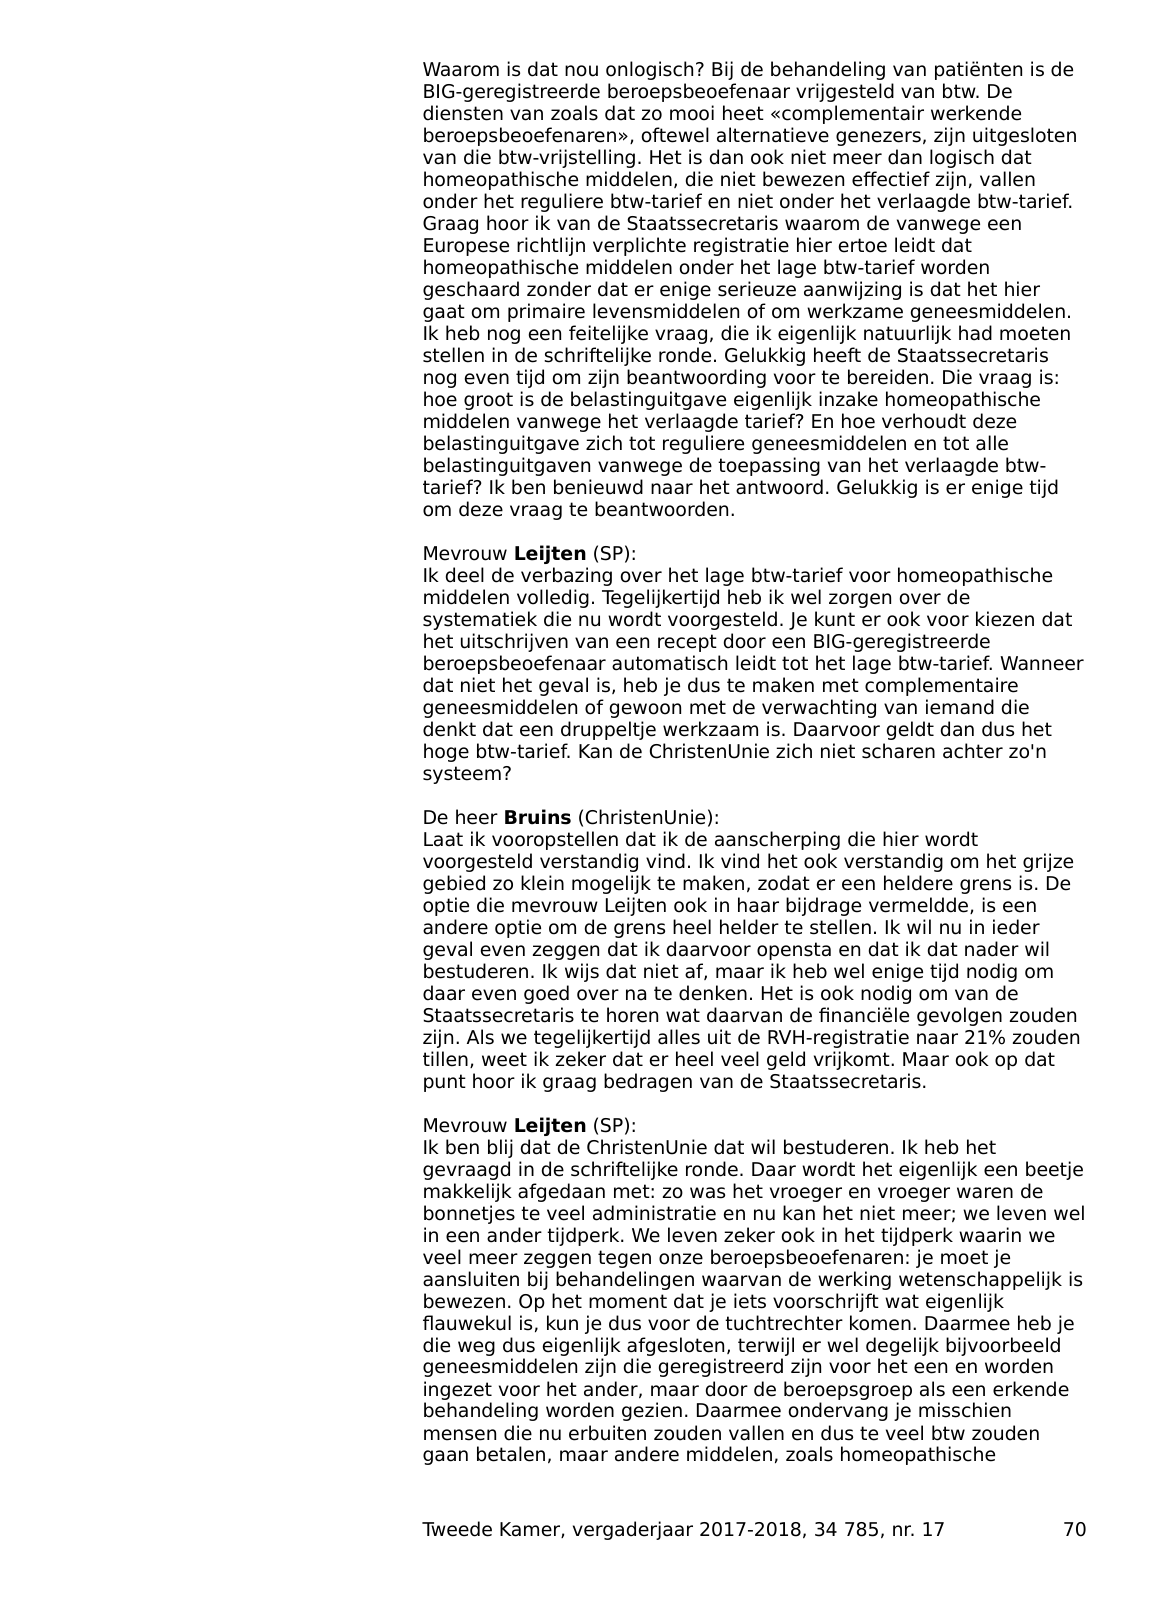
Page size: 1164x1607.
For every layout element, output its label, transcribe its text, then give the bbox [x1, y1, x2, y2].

text Ik ben blij dat de ChristenUnie dat wil bestuderen. Ik heb het gevraagd in de schriftelijke ronde. Daar wordt het eigenlijk een beetje makkelijk afgedaan met: zo was het vroeger en vroeger waren de bonnetjes te veel administratie en nu kan het niet meer; we leven wel in een ander tijdperk. We leven zeker ook in het tijdperk waarin we veel meer zeggen tegen onze beroepsbeoefenaren: je moet je aansluiten bij behandelingen waarvan de werking wetenschappelijk is bewezen. Op het moment dat je iets voorschrijft wat eigenlijk flauwekul is, kun je dus voor de tuchtrechter komen. Daarmee heb je die weg dus eigenlijk afgesloten, terwijl er wel degelijk bijvoorbeeld geneesmiddelen zijn die geregistreerd zijn voor het een en worden ingezet voor het ander, maar door de beroepsgroep als een erkende behandeling worden gezien. Daarmee ondervang je misschien mensen die nu erbuiten zouden vallen en dus te veel btw zouden gaan betalen, maar andere middelen, zoals homeopathische [422, 1137, 1087, 1466]
text Mevrouw Leijten (SP): [422, 1115, 1087, 1137]
text Ik deel de verbazing over het lage btw-tarief voor homeopathische middelen volledig. Tegelijkertijd heb ik wel zorgen over de systematiek die nu wordt voorgesteld. Je kunt er ook voor kiezen dat het uitschrijven van een recept door een BIG-geregistreerde beroepsbeoefenaar automatisch leidt tot het lage btw-tarief. Wanneer dat niet het geval is, heb je dus te maken met complementaire geneesmiddelen of gewoon met de verwachting van iemand die denkt dat een druppeltje werkzaam is. Daarvoor geldt dan dus het hoge btw-tarief. Kan de ChristenUnie zich niet scharen achter zo'n systeem? [422, 565, 1087, 784]
text Waarom is dat nou onlogisch? Bij de behandeling van patiënten is de BIG-geregistreerde beroepsbeoefenaar vrijgesteld van btw. De diensten van zoals dat zo mooi heet «complementair werkende beroepsbeoefenaren», oftewel alternatieve genezers, zijn uitgesloten van die btw-vrijstelling. Het is dan ook niet meer dan logisch dat homeopathische middelen, die niet bewezen effectief zijn, vallen onder het reguliere btw-tarief en niet onder het verlaagde btw-tarief. Graag hoor ik van de Staatssecretaris waarom de vanwege een Europese richtlijn verplichte registratie hier ertoe leidt dat homeopathische middelen onder het lage btw-tarief worden geschaard zonder dat er enige serieuze aanwijzing is dat het hier gaat om primaire levensmiddelen of om werkzame geneesmiddelen. [422, 59, 1087, 323]
text Mevrouw Leijten (SP): [422, 543, 1087, 565]
text De heer Bruins (ChristenUnie): [422, 807, 1087, 829]
text Laat ik vooropstellen dat ik de aanscherping die hier wordt voorgesteld verstandig vind. Ik vind het ook verstandig om het grijze gebied zo klein mogelijk te maken, zodat er een heldere grens is. De optie die mevrouw Leijten ook in haar bijdrage vermeldde, is een andere optie om de grens heel helder te stellen. Ik wil nu in ieder geval even zeggen dat ik daarvoor opensta en dat ik dat nader wil bestuderen. Ik wijs dat niet af, maar ik heb wel enige tijd nodig om daar even goed over na te denken. Het is ook nodig om van de Staatssecretaris te horen wat daarvan de financiële gevolgen zouden zijn. Als we tegelijkertijd alles uit de RVH-registratie naar 21% zouden tillen, weet ik zeker dat er heel veel geld vrijkomt. Maar ook op dat punt hoor ik graag bedragen van de Staatssecretaris. [422, 829, 1087, 1092]
text Ik heb nog een feitelijke vraag, die ik eigenlijk natuurlijk had moeten stellen in de schriftelijke ronde. Gelukkig heeft de Staatssecretaris nog even tijd om zijn beantwoording voor te bereiden. Die vraag is: hoe groot is de belastinguitgave eigenlijk inzake homeopathische middelen vanwege het verlaagde tarief? En hoe verhoudt deze belastinguitgave zich tot reguliere geneesmiddelen en tot alle belastinguitgaven vanwege de toepassing van het verlaagde btw-tarief? Ik ben benieuwd naar het antwoord. Gelukkig is er enige tijd om deze vraag te beantwoorden. [422, 323, 1087, 521]
